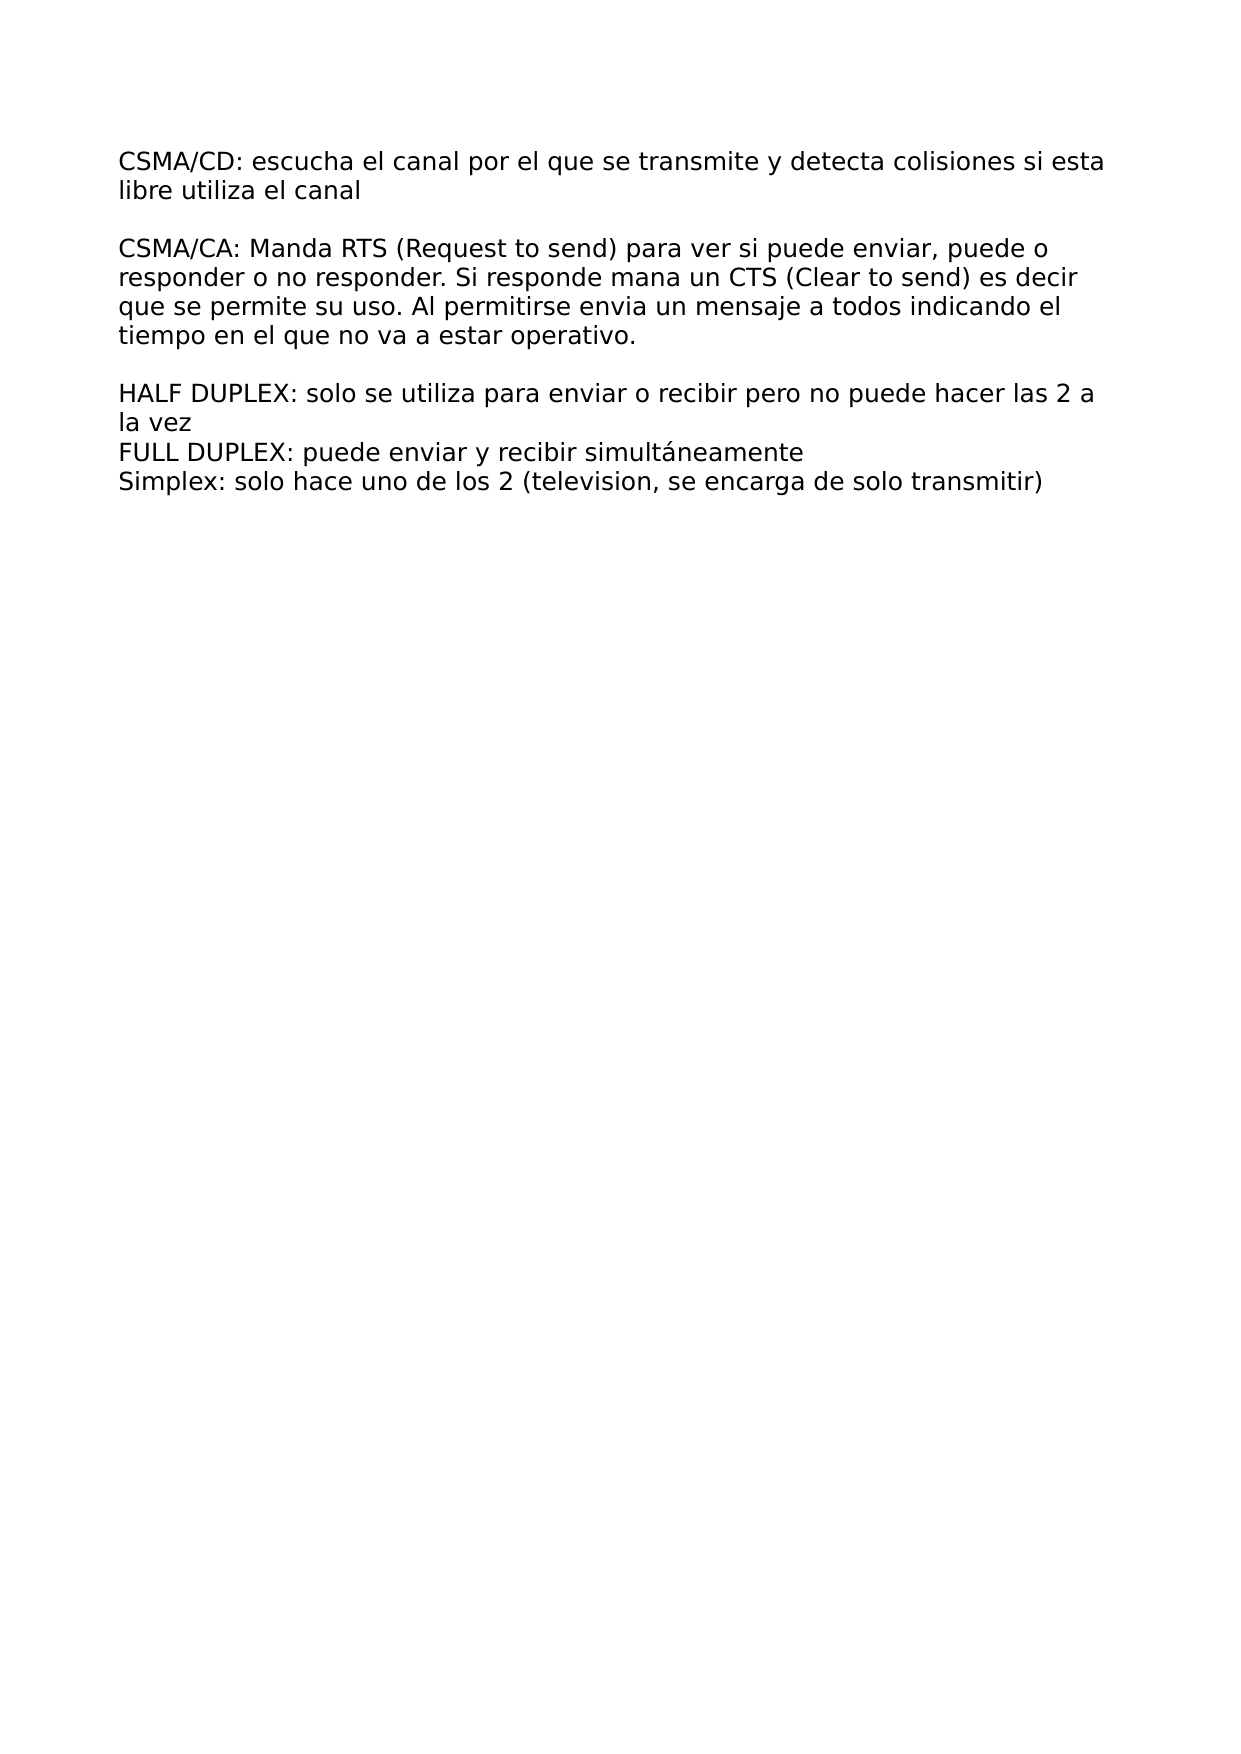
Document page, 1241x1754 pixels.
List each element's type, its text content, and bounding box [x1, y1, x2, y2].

text HALF DUPLEX: solo se utiliza para enviar o recibir pero no puede hacer las 2 a la vez [118, 379, 1122, 438]
text CSMA/CA: Manda RTS (Request to send) para ver si puede enviar, puede o responder o no responder. Si responde mana un CTS (Clear to send) es decir que se permite su uso. Al permitirse envia un mensaje a todos indicando el tiempo en el que no va a estar operativo. [118, 234, 1122, 351]
text Simplex: solo hace uno de los 2 (television, se encarga de solo transmitir) [118, 467, 1122, 496]
text CSMA/CD: escucha el canal por el que se transmite y detecta colisiones si esta libre utiliza el canal [118, 147, 1122, 205]
text FULL DUPLEX: puede enviar y recibir simultáneamente [118, 438, 1122, 467]
